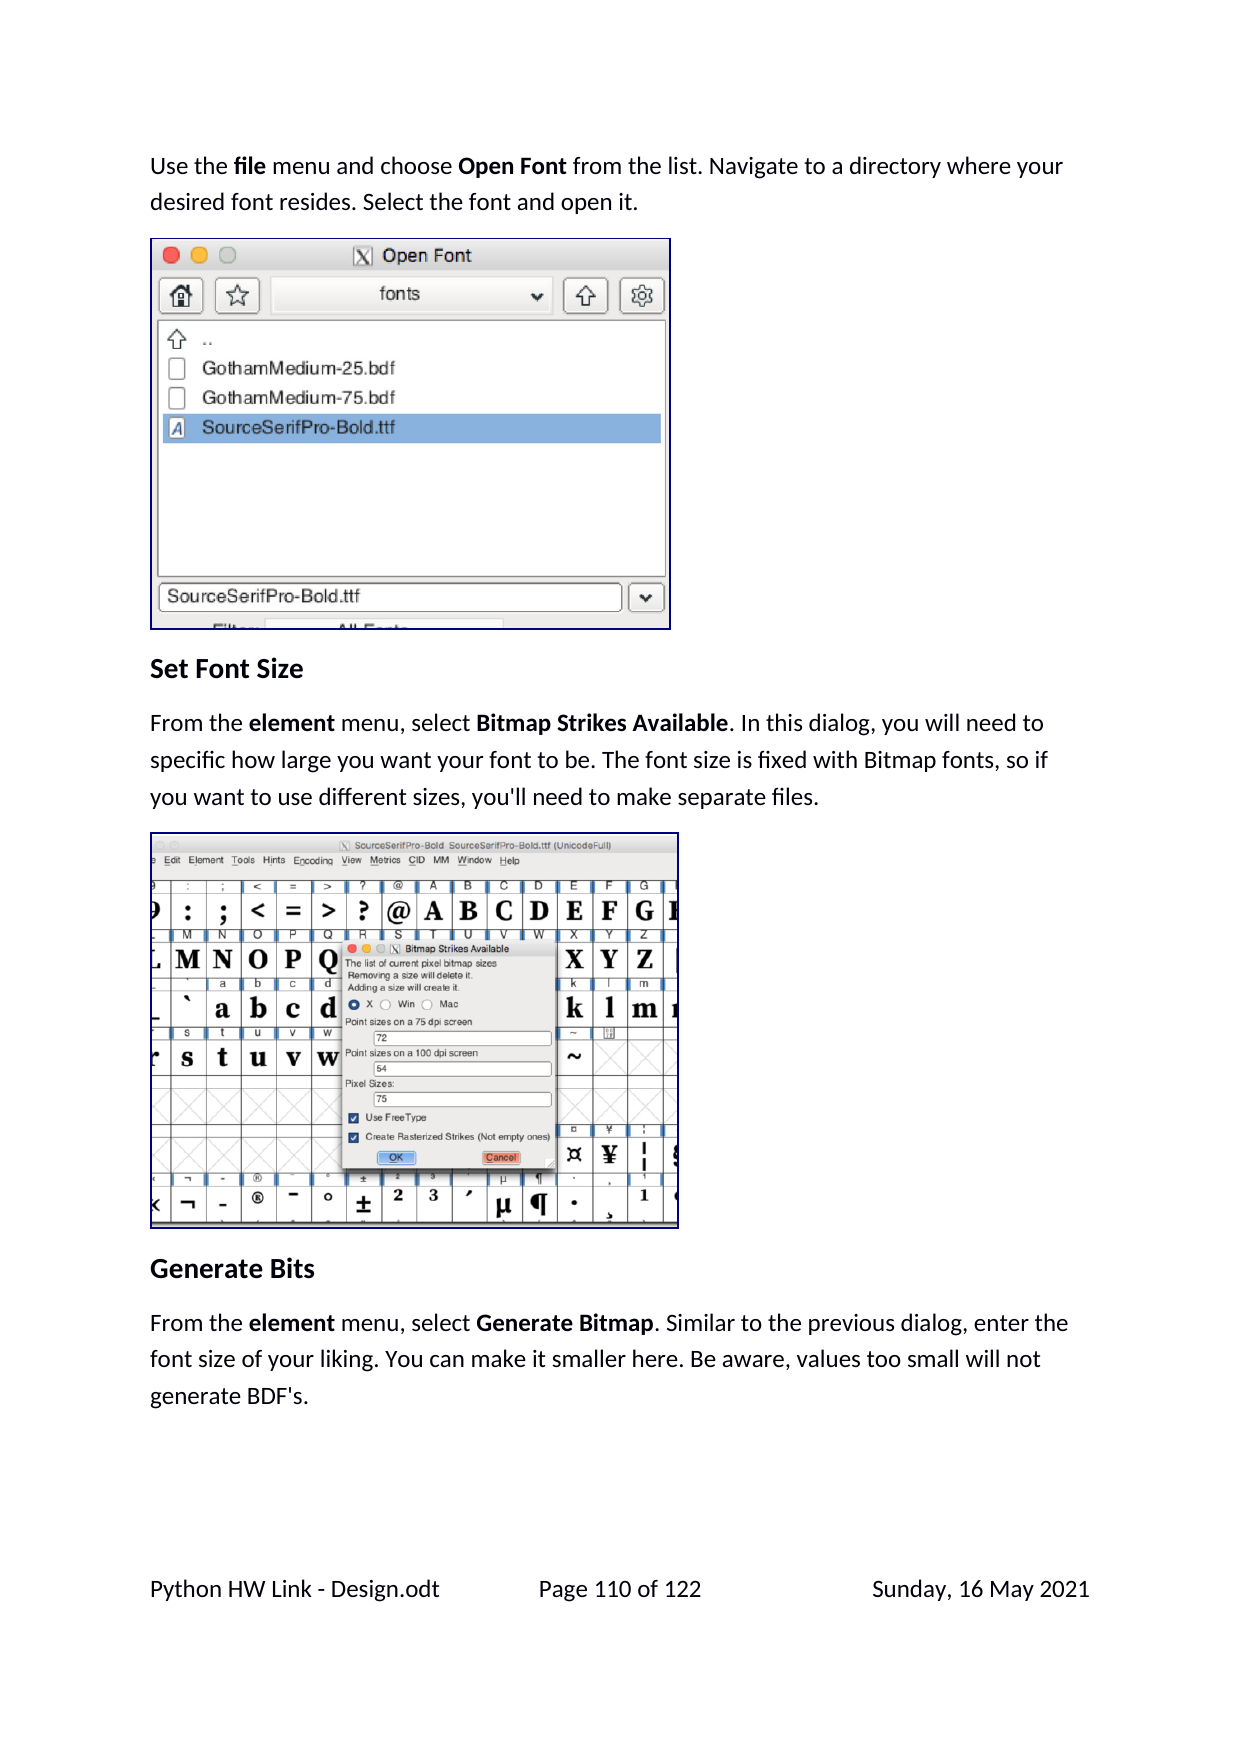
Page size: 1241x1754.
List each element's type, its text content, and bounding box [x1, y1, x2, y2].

text From the element menu, select Bitmap Strikes Available. In this dialog, you will need to specific how large you want your font to be. The font size is fixed with Bitmap fonts, so if you want to use different sizes, you'll need to make separate files. [150, 708, 1090, 811]
picture [152, 834, 677, 1227]
picture [152, 239, 669, 628]
text Set Font Size [150, 650, 1090, 686]
text From the element menu, select Generate Bitmap. Similar to the previous dialog, enter the font size of your liking. You can make it smaller here. Be aware, values too small will not generate BDF's. [150, 1307, 1090, 1411]
text Use the file menu and choose Open Font from the list. Navigate to a directory where your desired font resides. Select the font and open it. [150, 150, 1090, 217]
text Generate Bits [150, 1250, 1090, 1285]
